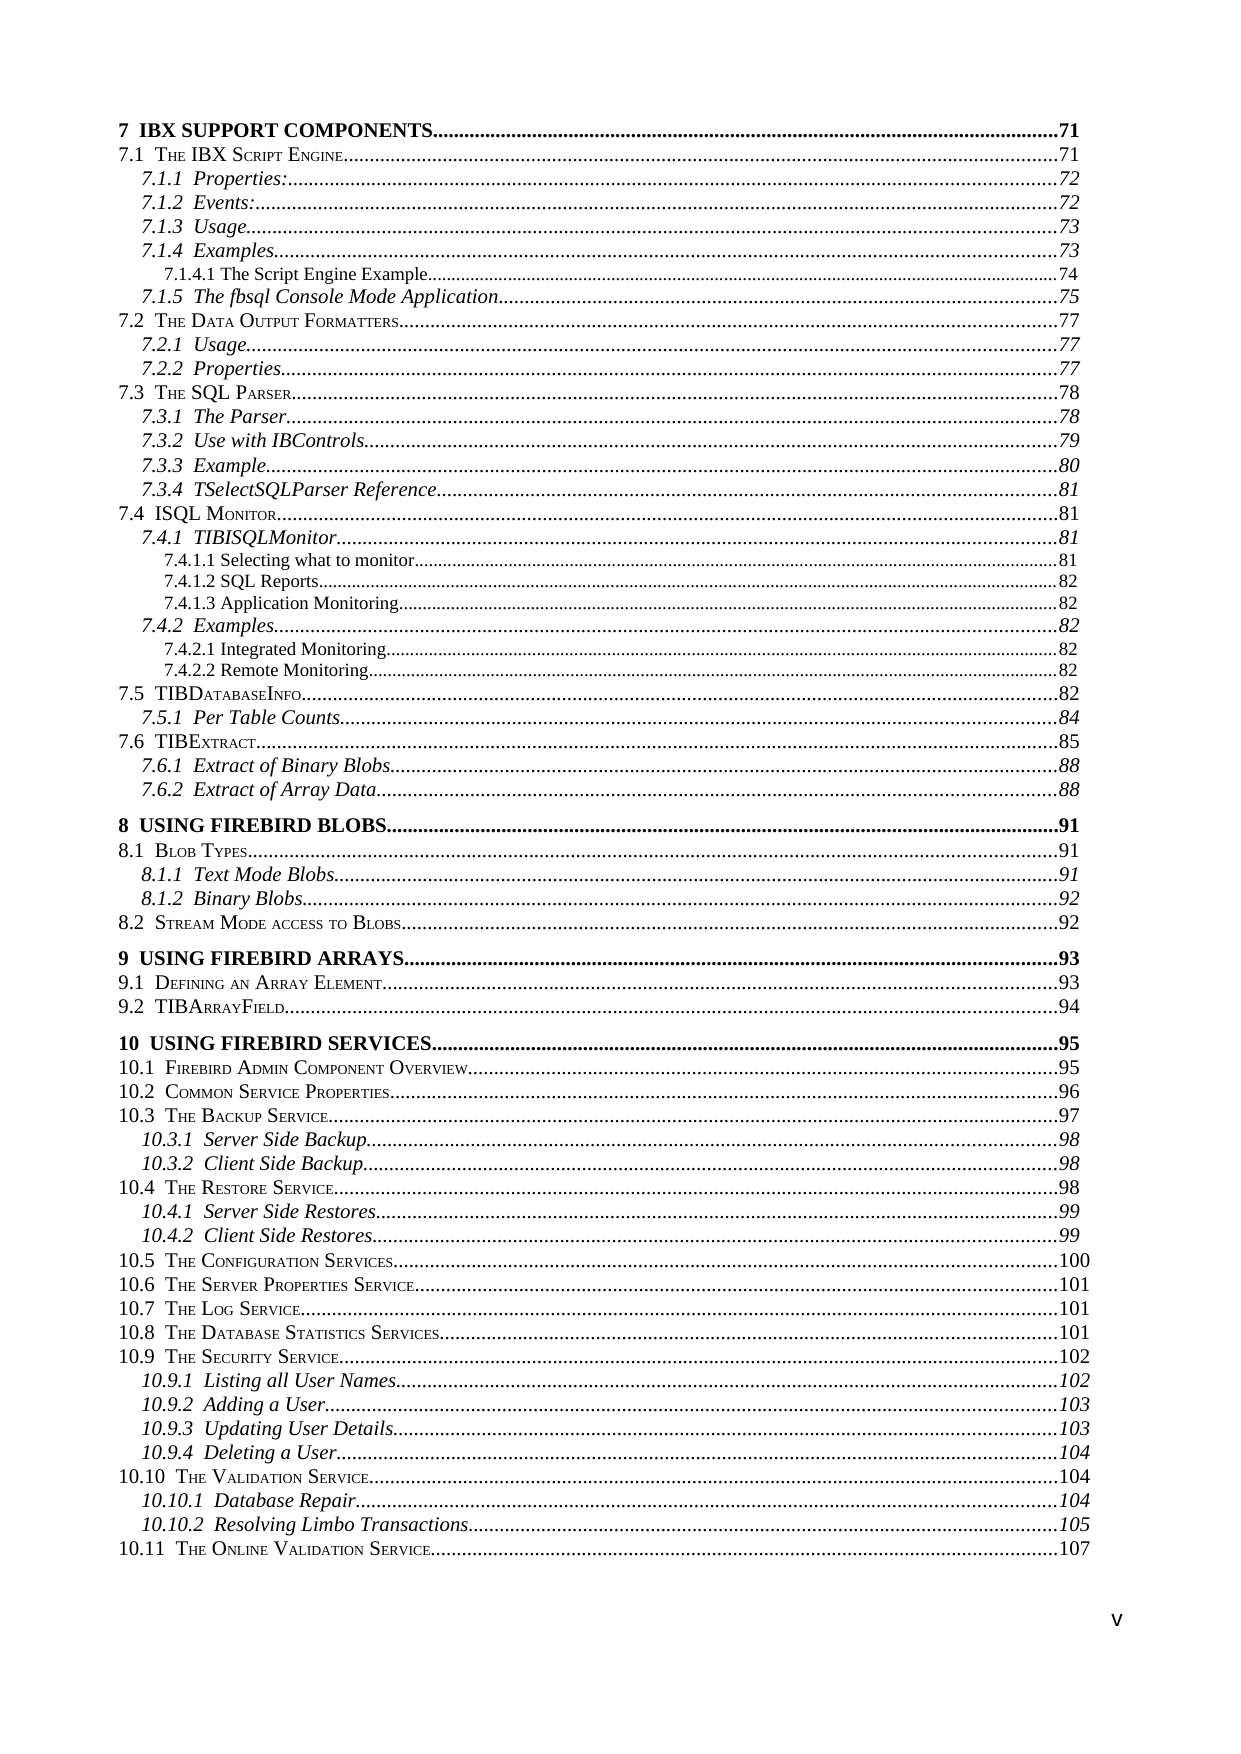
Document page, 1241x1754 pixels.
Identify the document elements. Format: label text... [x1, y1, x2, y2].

text 7.4.2.2 Remote Monitoring 82 [164, 659, 1122, 681]
text 10.10.2 Resolving Limbo Transactions 105 [141, 1512, 1122, 1536]
text 10.9.1 Listing all User Names 102 [141, 1368, 1122, 1392]
text 10.8 The Database Statistics Services 101 [118, 1320, 1122, 1344]
text 7 IBX Support Components 71 [118, 118, 1122, 142]
text 9 Using Firebird Arrays 93 [118, 946, 1122, 970]
text 10.9.4 Deleting a User 104 [141, 1440, 1122, 1464]
text 8.1.2 Binary Blobs 92 [141, 886, 1122, 910]
text 7.3.1 The Parser 78 [141, 404, 1122, 428]
text 7.4.1 TIBISQLMonitor 81 [141, 525, 1122, 549]
text 10.11 The Online Validation Service 107 [118, 1536, 1122, 1560]
text 7.3 The SQL Parser 78 [118, 380, 1122, 404]
text 10.10 The Validation Service 104 [118, 1464, 1122, 1488]
text 10.5 The Configuration Services 100 [118, 1247, 1122, 1272]
text 7.1.5 The fbsql Console Mode Application 75 [141, 284, 1122, 308]
text 9.2 TIBArrayField 94 [118, 994, 1122, 1018]
text 10.2 Common Service Properties 96 [118, 1079, 1122, 1103]
text 7.5.1 Per Table Counts 84 [141, 705, 1122, 729]
text 7.1.2 Events: 72 [141, 190, 1122, 214]
text 8.2 Stream Mode access to Blobs 92 [118, 910, 1122, 934]
text 7.4 ISQL Monitor 81 [118, 501, 1122, 525]
text 7.4.1.2 SQL Reports 82 [164, 570, 1122, 592]
text 10.10.1 Database Repair 104 [141, 1488, 1122, 1512]
text 10 Using Firebird Services 95 [118, 1031, 1122, 1055]
text 7.3.2 Use with IBControls 79 [141, 428, 1122, 452]
text 7.6.1 Extract of Binary Blobs 88 [141, 753, 1122, 777]
text 7.6 TIBExtract 85 [118, 729, 1122, 753]
text 10.9.3 Updating User Details 103 [141, 1416, 1122, 1440]
text 7.6.2 Extract of Array Data 88 [141, 777, 1122, 801]
text 7.2.2 Properties 77 [141, 356, 1122, 380]
text 10.7 The Log Service 101 [118, 1296, 1122, 1320]
text 7.3.4 TSelectSQLParser Reference 81 [141, 477, 1122, 501]
text 10.3.1 Server Side Backup 98 [141, 1127, 1122, 1151]
text 7.1.3 Usage 73 [141, 214, 1122, 238]
text 7.4.2.1 Integrated Monitoring 82 [164, 637, 1122, 659]
text 8 Using Firebird Blobs 91 [118, 813, 1122, 837]
text 10.9 The Security Service 102 [118, 1344, 1122, 1368]
text 10.4.1 Server Side Restores 99 [141, 1199, 1122, 1223]
text 10.4.2 Client Side Restores 99 [141, 1223, 1122, 1247]
text 10.1 Firebird Admin Component Overview 95 [118, 1055, 1122, 1079]
text 7.3.3 Example 80 [141, 452, 1122, 477]
text 7.1.1 Properties: 72 [141, 166, 1122, 190]
text 7.2.1 Usage 77 [141, 332, 1122, 356]
text 7.5 TIBDatabaseInfo 82 [118, 681, 1122, 705]
text 10.3 The Backup Service 97 [118, 1103, 1122, 1127]
text 10.4 The Restore Service 98 [118, 1175, 1122, 1199]
text 7.4.1.1 Selecting what to monitor 81 [164, 549, 1122, 570]
text 10.6 The Server Properties Service 101 [118, 1272, 1122, 1296]
text 9.1 Defining an Array Element 93 [118, 970, 1122, 994]
text 7.1.4.1 The Script Engine Example 74 [164, 262, 1122, 284]
text 10.3.2 Client Side Backup 98 [141, 1151, 1122, 1175]
text 8.1 Blob Types 91 [118, 837, 1122, 862]
text 7.2 The Data Output Formatters 77 [118, 308, 1122, 332]
text 7.4.2 Examples 82 [141, 613, 1122, 637]
text 10.9.2 Adding a User 103 [141, 1392, 1122, 1416]
text 7.4.1.3 Application Monitoring 82 [164, 592, 1122, 613]
text 8.1.1 Text Mode Blobs 91 [141, 862, 1122, 886]
text 7.1.4 Examples 73 [141, 238, 1122, 262]
text 7.1 The IBX Script Engine 71 [118, 142, 1122, 166]
